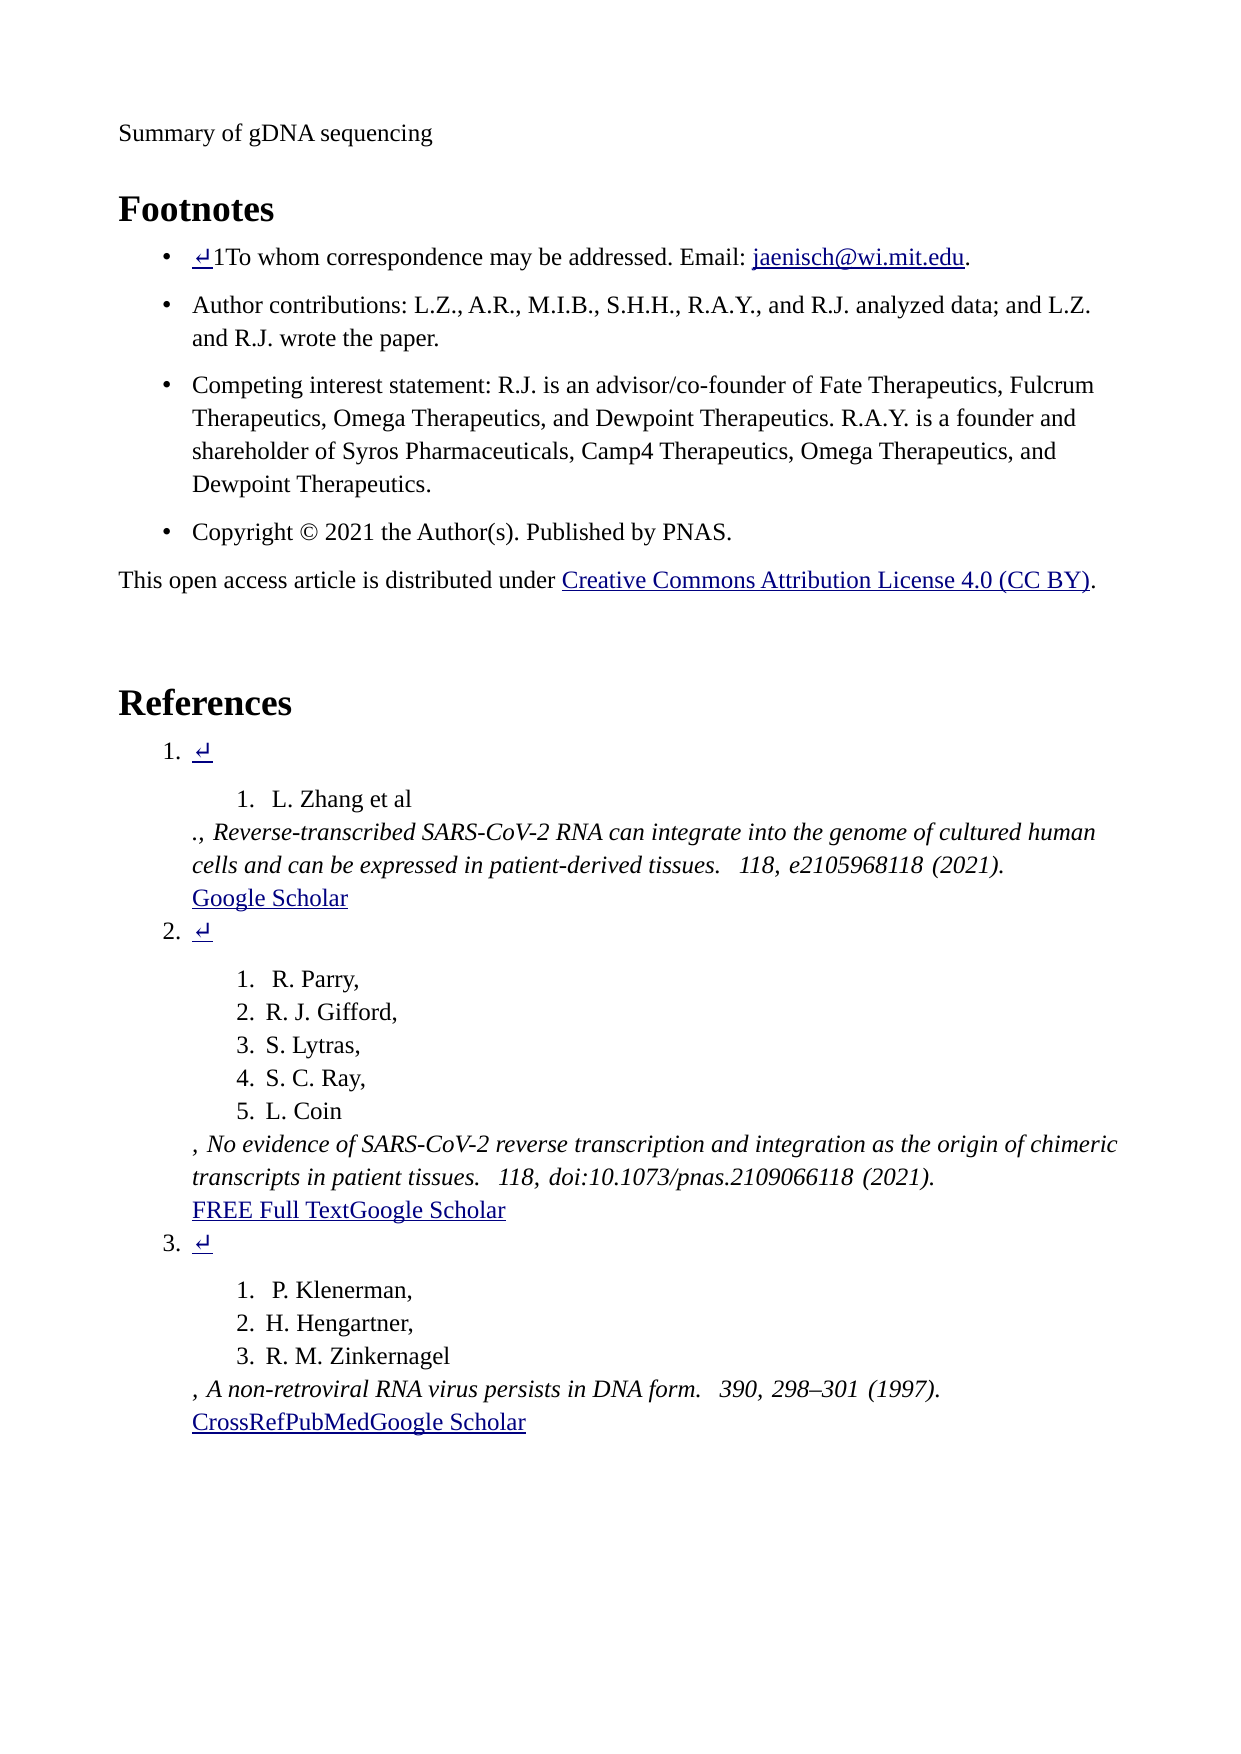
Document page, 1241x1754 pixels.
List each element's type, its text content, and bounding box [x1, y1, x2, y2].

list ., Reverse-transcribed SARS-CoV-2 RNA can integrate into the genome of cultured human cells and can be expressed in patient-derived tissues. 118, e2105968118 (2021). [162, 817, 1122, 879]
list ↵ [162, 1228, 1122, 1257]
list ↵ [162, 916, 1122, 945]
list L. Zhang et al [236, 784, 1122, 813]
list ↵ [162, 736, 1122, 765]
list R. M. Zinkernagel [236, 1341, 1122, 1370]
list H. Hengartner, [236, 1308, 1122, 1337]
list L. Coin [236, 1096, 1122, 1124]
list Google Scholar [162, 883, 1122, 912]
text Summary of gDNA sequencing [118, 118, 1122, 147]
list Competing interest statement: R.J. is an advisor/co-founder of Fate Therapeutics, Fulcrum Therapeutics, Omega Therapeutics, and Dewpoint Therapeutics. R.A.Y. is a founder and shareholder of Syros Pharmaceuticals, Camp4 Therapeutics, Omega Therapeutics, and Dewpoint Therapeutics. [162, 370, 1122, 498]
subtitle Footnotes [118, 187, 1122, 230]
list Author contributions: L.Z., A.R., M.I.B., S.H.H., R.A.Y., and R.J. analyzed data; and L.Z. and R.J. wrote the paper. [162, 290, 1122, 352]
list S. Lytras, [236, 1030, 1122, 1058]
list ↵1To whom correspondence may be addressed. Email: jaenisch@wi.mit.edu. [162, 242, 1122, 271]
list S. C. Ray, [236, 1063, 1122, 1091]
list P. Klenerman, [236, 1275, 1122, 1304]
text This open access article is distributed under Creative Commons Attribution License 4.0 (CC BY). [118, 565, 1122, 593]
list CrossRefPubMedGoogle Scholar [162, 1407, 1122, 1436]
list , No evidence of SARS-CoV-2 reverse transcription and integration as the origin of chimeric transcripts in patient tissues. 118, doi:10.1073/pnas.2109066118 (2021). [162, 1129, 1122, 1191]
subtitle References [118, 681, 1122, 724]
list Copyright © 2021 the Author(s). Published by PNAS. [162, 517, 1122, 546]
list , A non-retroviral RNA virus persists in DNA form. 390, 298–301 (1997). [162, 1374, 1122, 1403]
list R. J. Gifford, [236, 997, 1122, 1025]
list R. Parry, [236, 964, 1122, 992]
list FREE Full TextGoogle Scholar [162, 1195, 1122, 1223]
